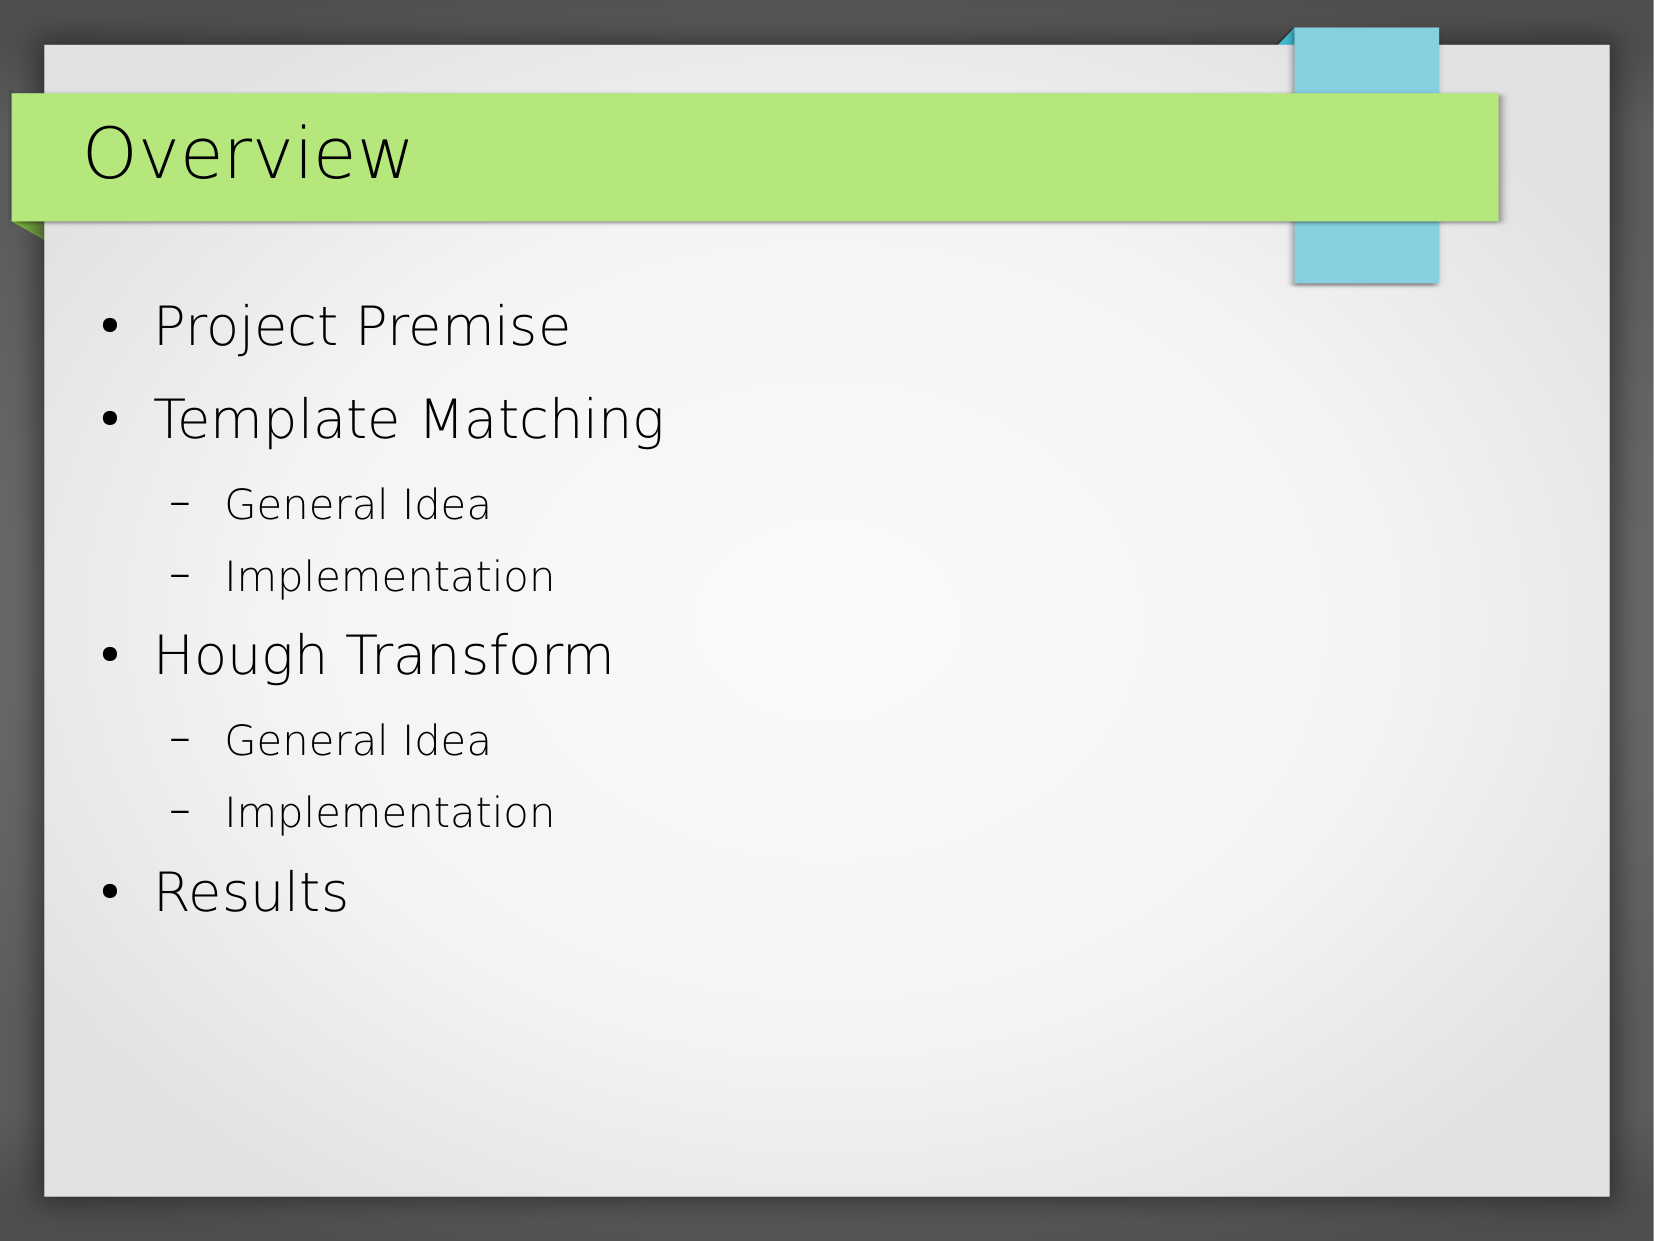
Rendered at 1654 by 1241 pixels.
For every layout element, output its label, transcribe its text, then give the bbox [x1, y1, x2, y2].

title Overview [82, 94, 1264, 213]
picture [0, 0, 1654, 1241]
list Project Premise Template Matching General Idea Implementation Hough Transform General Idea Implementation Results [82, 295, 1571, 1015]
